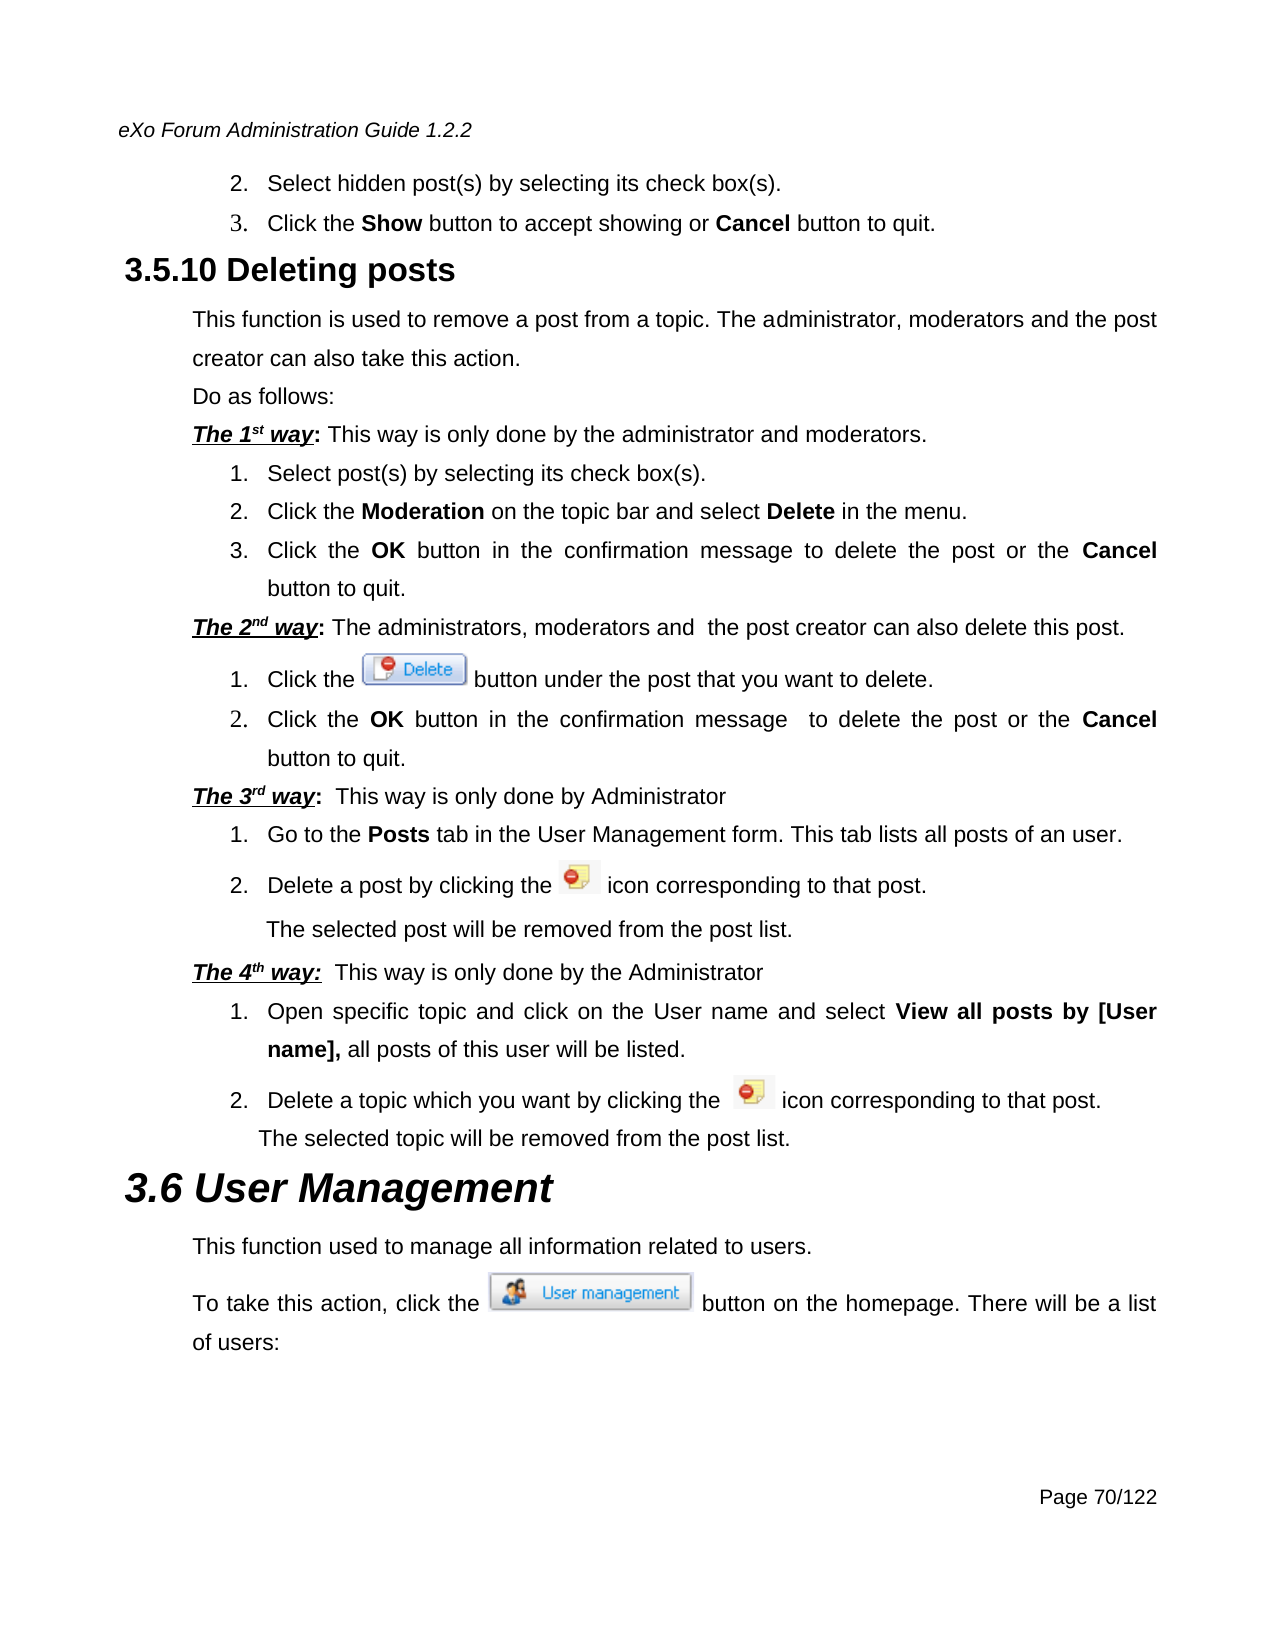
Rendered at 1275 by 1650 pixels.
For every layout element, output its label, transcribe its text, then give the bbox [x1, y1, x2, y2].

list Select hidden post(s) by selecting its check box(s). [229, 171, 1157, 196]
list Go to the Posts tab in the User Management form. This tab lists all posts of an user. [229, 822, 1157, 848]
text The 2nd way: The administrators, moderators and the post creator can also delete this post. [192, 614, 1157, 640]
text The 1st way: This way is only done by the administrator and moderators. [192, 422, 1157, 448]
list Delete a topic which you want by clicking the icon corresponding to that post. [229, 1075, 1157, 1113]
list Select post(s) by selecting its check box(s). [229, 461, 1157, 486]
text The selected post will be removed from the post list. [266, 911, 1157, 944]
subtitle Deleting posts [124, 251, 1157, 288]
text The 4th way: This way is only done by the Administrator [118, 960, 1157, 986]
list Open specific topic and click on the User name and select View all posts by [User name], all posts of this user will be listed. [229, 998, 1157, 1062]
list Delete a post by clicking the icon corresponding to that post. [229, 861, 1157, 898]
list Click the OK button in the confirmation message to delete the post or the Cancel button to quit. [229, 537, 1157, 601]
text The 3rd way: This way is only done by Administrator [192, 784, 1157, 809]
picture [487, 1272, 695, 1312]
list Click the Show button to accept showing or Cancel button to quit. [229, 209, 1157, 237]
text Do as follows: [192, 384, 1157, 409]
picture [733, 1075, 776, 1109]
subtitle User Management [124, 1164, 1157, 1211]
list Click the button under the post that you want to delete. [229, 653, 1157, 692]
text To take this action, click the button on the homepage. There will be a list of users: [192, 1272, 1157, 1355]
list Click the OK button in the confirmation message to delete the post or the Cancel button to quit. [229, 705, 1157, 771]
text The selected topic will be removed from the post list. [118, 1126, 1157, 1151]
text This function used to manage all information related to users. [192, 1234, 1157, 1260]
picture [558, 860, 601, 894]
picture [361, 652, 468, 687]
text This function is used to remove a post from a topic. The administrator, moderators and the post creator can also take this action. [192, 307, 1157, 371]
list Click the Moderation on the topic bar and select Delete in the menu. [229, 499, 1157, 524]
